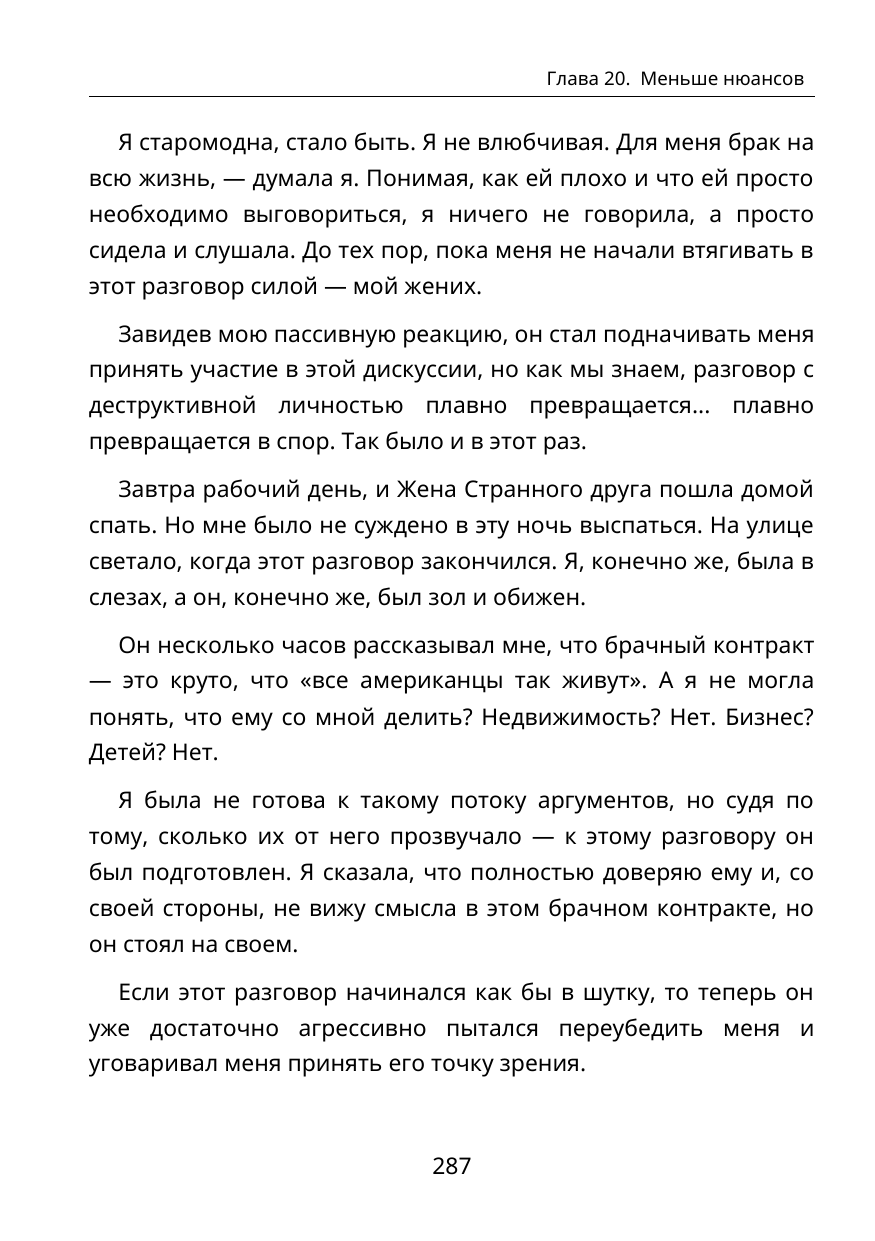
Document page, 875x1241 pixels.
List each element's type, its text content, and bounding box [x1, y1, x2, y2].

text Завтра рабочий день, и Жена Странного друга пошла домой спать. Но мне было не суждено в эту ночь выспаться. На улице светало, когда этот разговор закончился. Я, конечно же, была в слезах, а он, конечно же, был зол и обижен. [88, 473, 815, 612]
text Я была не готова к такому потоку аргументов, но судя по тому, сколько их от него прозвучало — к этому разговору он был подготовлен. Я сказала, что полностью доверяю ему и, со своей стороны, не вижу смысла в этом брачном контракте, но он стоял на своем. [88, 784, 815, 959]
text Если этот разговор начинался как бы в шутку, то теперь он уже достаточно агрессивно пытался переубедить меня и уговаривал меня принять его точку зрения. [88, 976, 815, 1079]
text Завидев мою пассивную реакцию, он стал подначивать меня принять участие в этой дискуссии, но как мы знаем, разговор с деструктивной личностью плавно превращается... плавно превращается в спор. Так было и в этот раз. [88, 317, 815, 457]
text Я старомодна, стало быть. Я не влюбчивая. Для меня брак на всю жизнь, — думала я. Понимая, как ей плохо и что ей просто необходимо выговориться, я ничего не говорила, а просто сидела и слушала. До тех пор, пока меня не начали втягивать в этот разговор силой — мой жених. [88, 126, 815, 301]
text Он несколько часов рассказывал мне, что брачный контракт — это круто, что «все американцы так живут». А я не могла понять, что ему со мной делить? Недвижимость? Нет. Бизнес? Детей? Нет. [88, 628, 815, 768]
